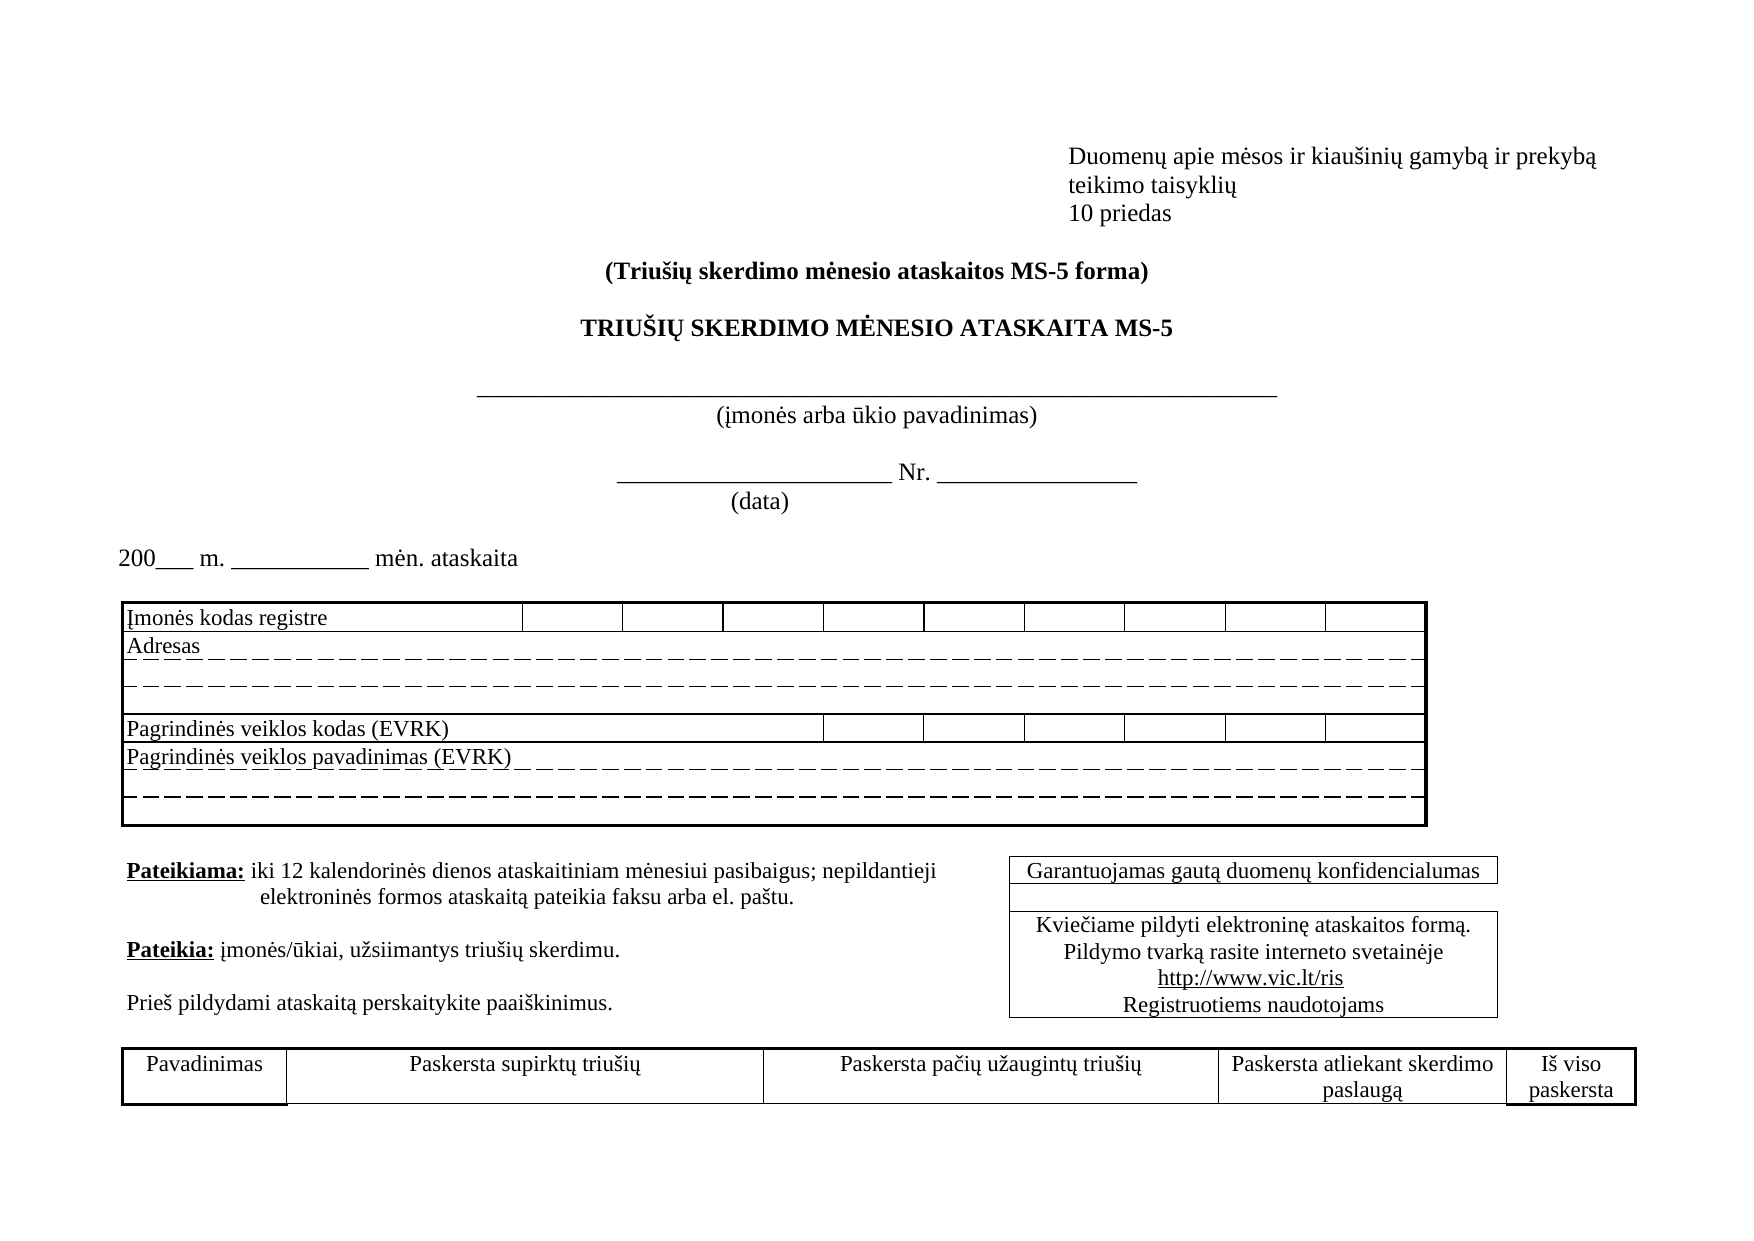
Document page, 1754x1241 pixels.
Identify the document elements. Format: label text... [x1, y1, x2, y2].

text (įmonės arba ūkio pavadinimas) [118, 400, 1635, 428]
table_header [1326, 604, 1330, 631]
table_header [1125, 604, 1129, 631]
table_header Pavadinimas [124, 1050, 286, 1103]
table_header [1321, 604, 1325, 631]
table_header Pateikiama: iki 12 kalendorinės dienos ataskaitiniam mėnesiui pasibaigus; nepildantieji elektroninės formos ataskaitą pateikia faksu arba el. paštu. Pateikia: įmonės/ūkiai, užsiimantys triušių skerdimu. Prieš pildydami ataskaitą perskaitykite paaiškinimus. [122, 856, 1009, 1017]
table_cell [924, 715, 928, 741]
text (data) [731, 486, 1635, 515]
text ________________________________________________________________ [118, 371, 1635, 400]
table_cell [1221, 715, 1225, 741]
table_header [819, 604, 823, 631]
table_header [824, 604, 828, 631]
text (Triušių skerdimo mėnesio ataskaitos MS-5 forma) [118, 256, 1635, 285]
table_cell [1010, 884, 1014, 911]
table_header [618, 604, 622, 631]
table_header [623, 604, 627, 631]
table_cell [1493, 884, 1497, 911]
table_cell [1020, 715, 1024, 741]
table_cell [1125, 715, 1129, 741]
text 10 priedas [1068, 198, 1635, 227]
text 200___ m. ___________ mėn. ataskaita [118, 543, 1635, 572]
table_header Paskersta pačių užaugintų triušių [764, 1050, 1218, 1103]
table_header [1020, 604, 1024, 631]
table_header [1221, 604, 1225, 631]
text TRIUŠIŲ SKERDIMO MĖNESIO ATASKAITA MS-5 [118, 313, 1635, 342]
table_cell [824, 715, 828, 741]
table_header Paskersta supirktų triušių [287, 1050, 763, 1103]
text ______________________ Nr. ________________ [118, 457, 1635, 486]
table_cell [1326, 715, 1330, 741]
table_cell [1321, 715, 1325, 741]
text Duomenų apie mėsos ir kiaušinių gamybą ir prekybą teikimo taisyklių [1068, 141, 1635, 198]
